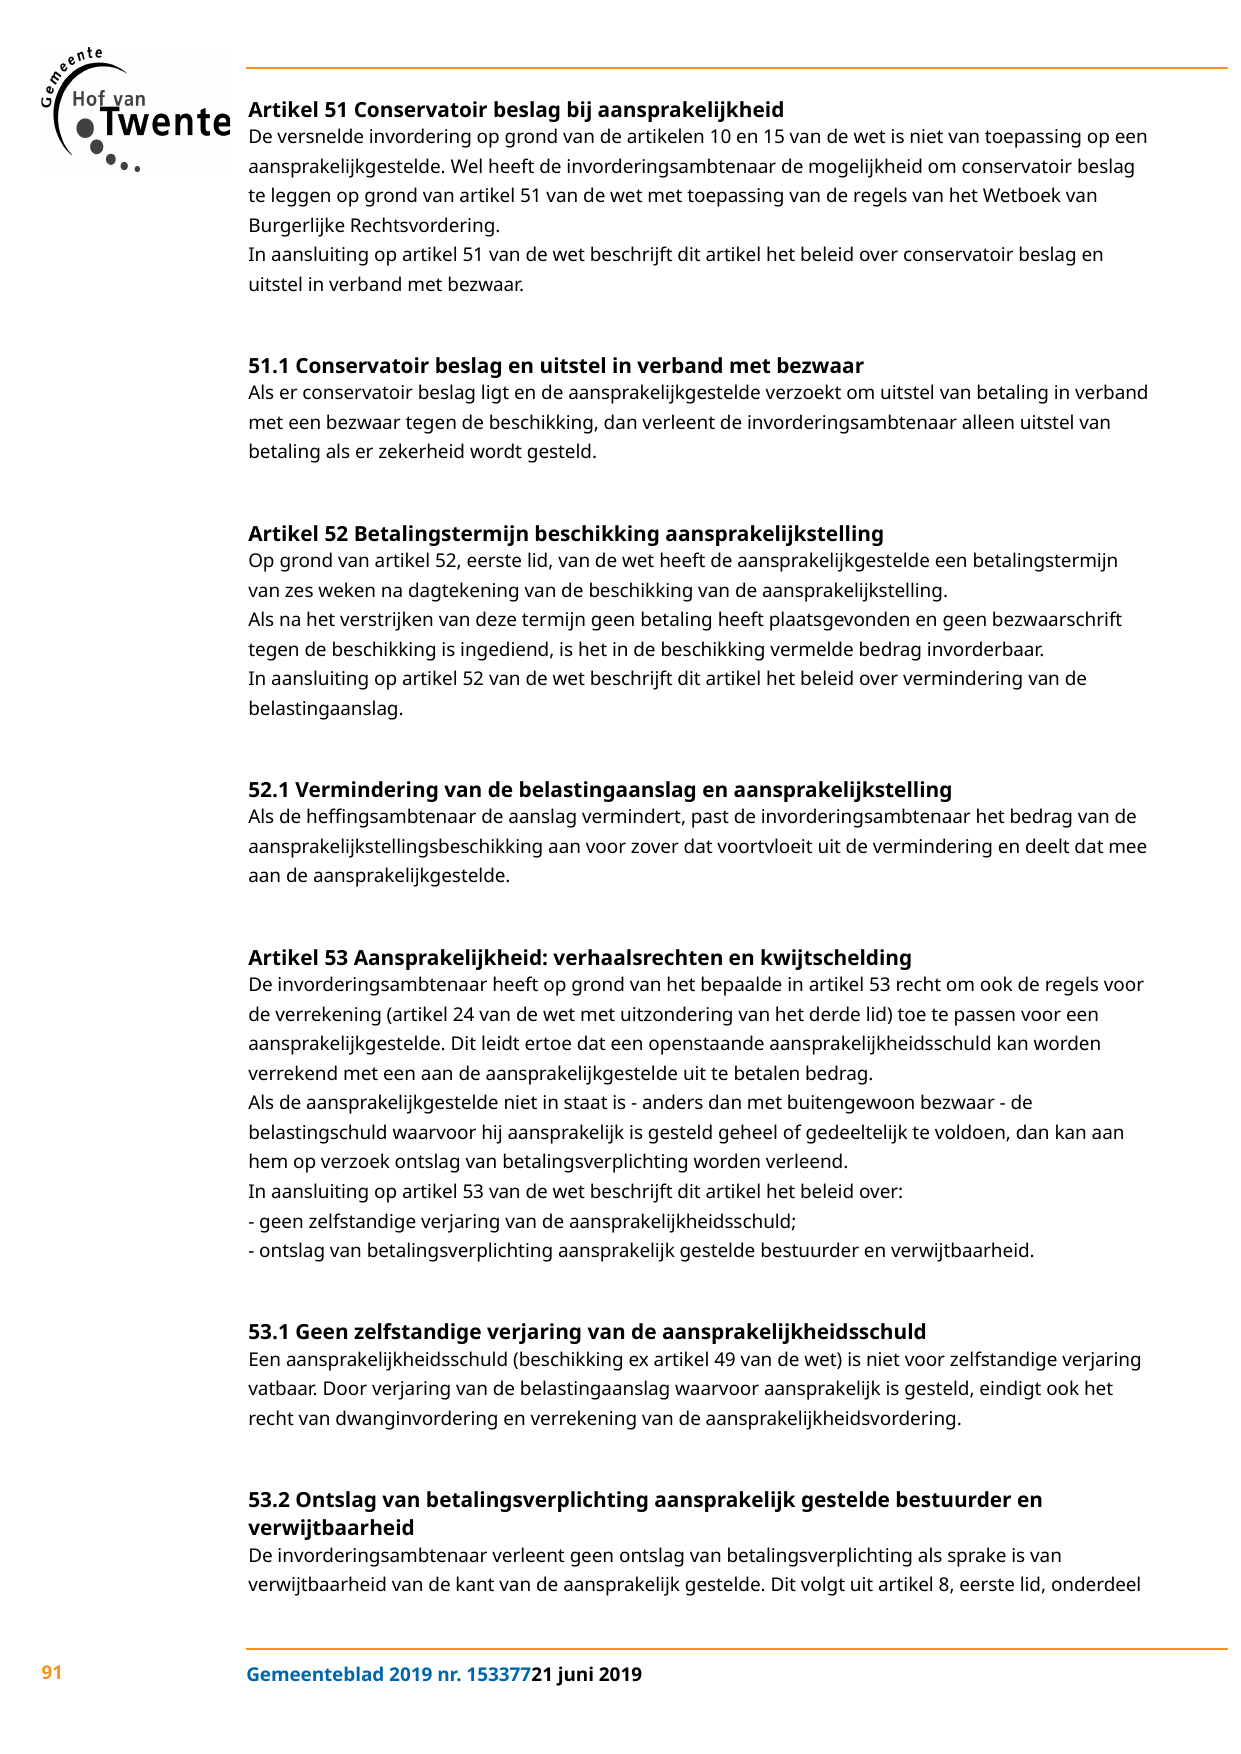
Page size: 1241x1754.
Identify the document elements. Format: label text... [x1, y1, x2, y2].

text Als de heffingsambtenaar de aanslag vermindert, past de invorderingsambtenaar het bedrag van de aansprakelijkstellingsbeschikking aan voor zover dat voortvloeit uit de vermindering en deelt dat mee aan de aansprakelijkgestelde. [248, 803, 1152, 888]
text In aansluiting op artikel 53 van de wet beschrijft dit artikel het beleid over: [248, 1178, 1152, 1204]
text Als na het verstrijken van deze termijn geen betaling heeft plaatsgevonden en geen bezwaarschrift tegen de beschikking is ingediend, is het in de beschikking vermelde bedrag invorderbaar. [248, 606, 1152, 662]
text - geen zelfstandige verjaring van de aansprakelijkheidsschuld; [248, 1208, 1152, 1233]
text Artikel 51 Conservatoir beslag bij aansprakelijkheid [248, 95, 1152, 123]
text Een aansprakelijkheidsschuld (beschikking ex artikel 49 van de wet) is niet voor zelfstandige verjaring vatbaar. Door verjaring van de belastingaanslag waarvoor aansprakelijk is gesteld, eindigt ook het recht van dwanginvordering en verrekening van de aansprakelijkheidsvordering. [248, 1346, 1152, 1431]
picture [41, 47, 231, 172]
text Artikel 52 Betalingstermijn beschikking aansprakelijkstelling [248, 519, 1152, 547]
text 53.2 Ontslag van betalingsverplichting aansprakelijk gestelde bestuurder en verwijtbaarheid [248, 1485, 1152, 1542]
text Artikel 53 Aansprakelijkheid: verhaalsrechten en kwijtschelding [248, 943, 1152, 971]
text In aansluiting op artikel 51 van de wet beschrijft dit artikel het beleid over conservatoir beslag en uitstel in verband met bezwaar. [248, 242, 1152, 297]
text De versnelde invordering op grond van de artikelen 10 en 15 van de wet is niet van toepassing op een aansprakelijkgestelde. Wel heeft de invorderingsambtenaar de mogelijkheid om conservatoir beslag te leggen op grond van artikel 51 van de wet met toepassing van de regels van het Wetboek van Burgerlijke Rechtsvordering. [248, 123, 1152, 238]
text Als de aansprakelijkgestelde niet in staat is - anders dan met buitengewoon bezwaar - de belastingschuld waarvoor hij aansprakelijk is gesteld geheel of gedeeltelijk te voldoen, dan kan aan hem op verzoek ontslag van betalingsverplichting worden verleend. [248, 1089, 1152, 1174]
text Op grond van artikel 52, eerste lid, van de wet heeft de aansprakelijkgestelde een betalingstermijn van zes weken na dagtekening van de beschikking van de aansprakelijkstelling. [248, 547, 1152, 602]
text 53.1 Geen zelfstandige verjaring van de aansprakelijkheidsschuld [248, 1317, 1152, 1346]
text De invorderingsambtenaar verleent geen ontslag van betalingsverplichting als sprake is van verwijtbaarheid van de kant van de aansprakelijk gestelde. Dit volgt uit artikel 8, eerste lid, onderdeel [248, 1542, 1152, 1597]
text In aansluiting op artikel 52 van de wet beschrijft dit artikel het beleid over vermindering van de belastingaanslag. [248, 666, 1152, 721]
text - ontslag van betalingsverplichting aansprakelijk gestelde bestuurder en verwijtbaarheid. [248, 1237, 1152, 1263]
text Als er conservatoir beslag ligt en de aansprakelijkgestelde verzoekt om uitstel van betaling in verband met een bezwaar tegen de beschikking, dan verleent de invorderingsambtenaar alleen uitstel van betaling als er zekerheid wordt gesteld. [248, 379, 1152, 464]
text 52.1 Vermindering van de belastingaanslag en aansprakelijkstelling [248, 775, 1152, 803]
text De invorderingsambtenaar heeft op grond van het bepaalde in artikel 53 recht om ook de regels voor de verrekening (artikel 24 van de wet met uitzondering van het derde lid) toe te passen voor een aansprakelijkgestelde. Dit leidt ertoe dat een openstaande aansprakelijkheidsschuld kan worden verrekend met een aan de aansprakelijkgestelde uit te betalen bedrag. [248, 971, 1152, 1086]
text 51.1 Conservatoir beslag en uitstel in verband met bezwaar [248, 351, 1152, 379]
